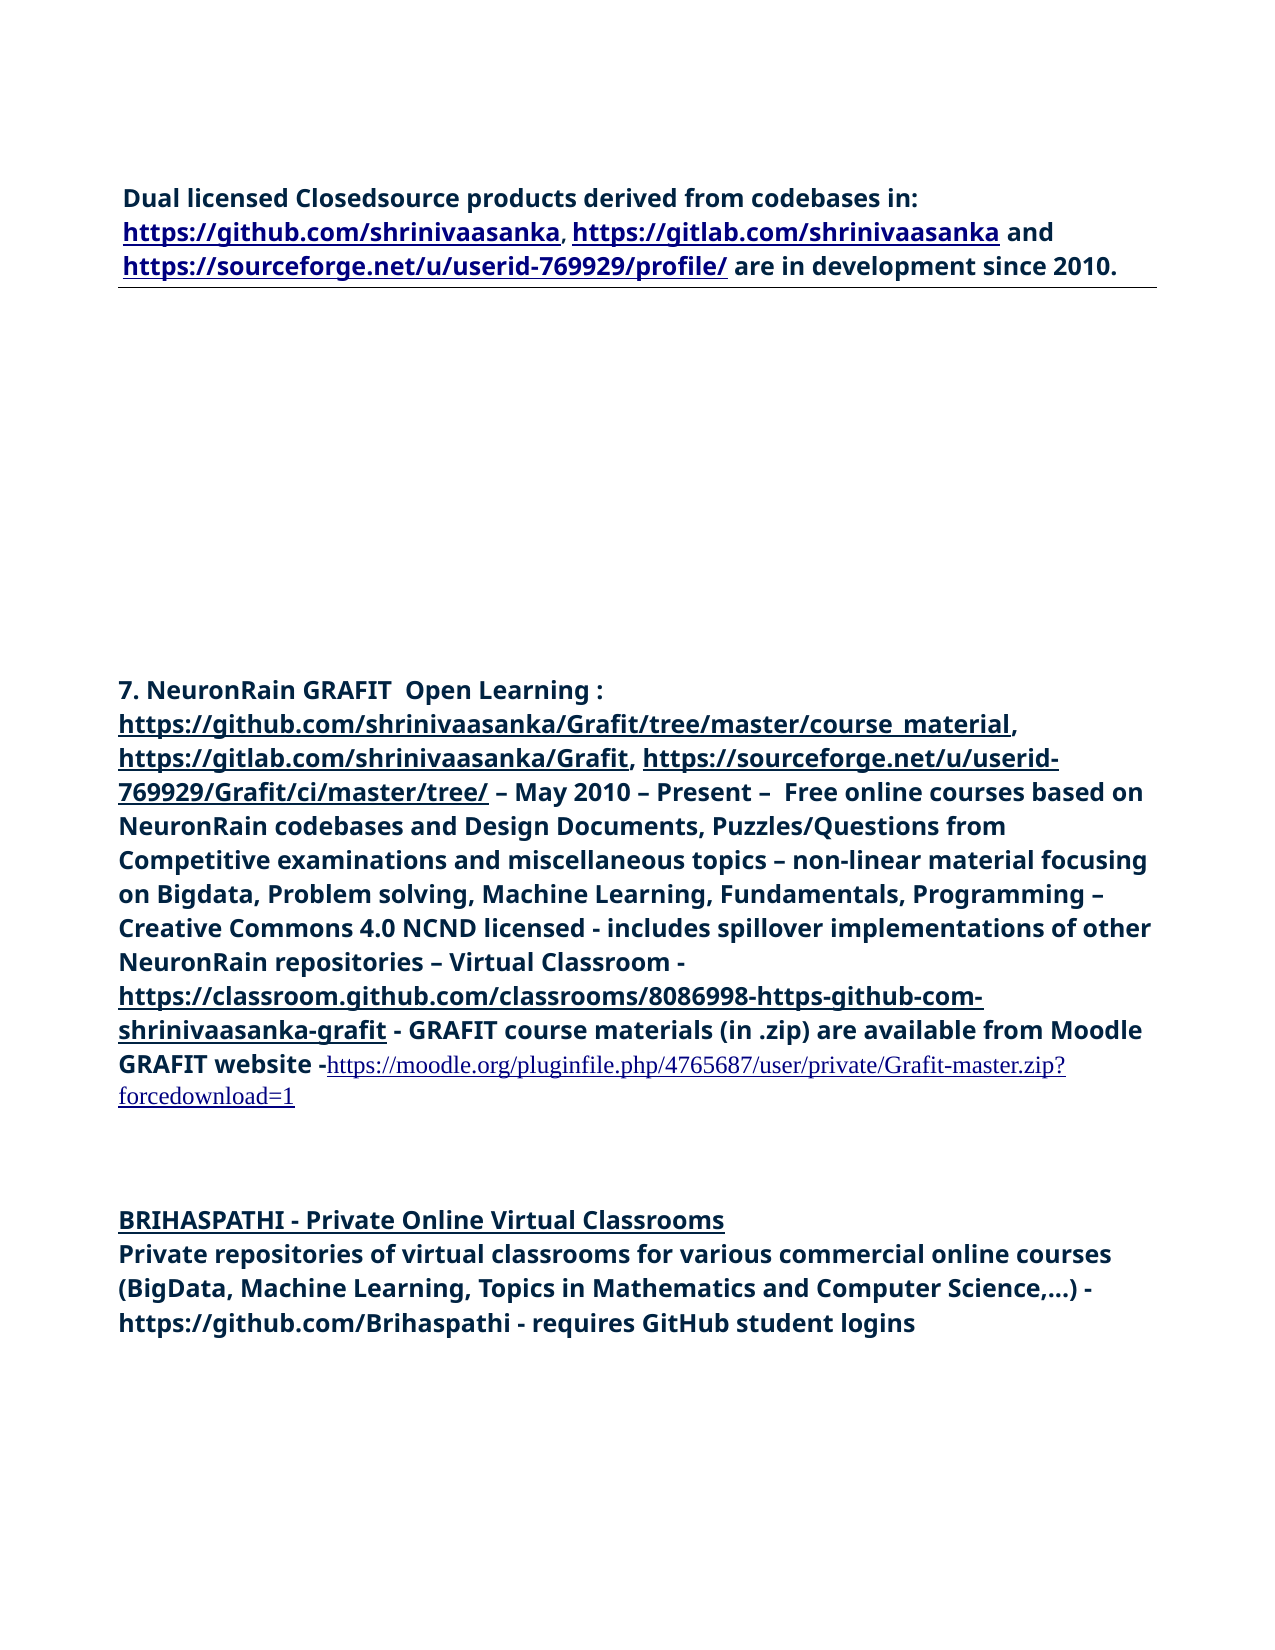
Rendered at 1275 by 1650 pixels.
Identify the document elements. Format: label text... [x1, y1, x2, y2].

text BRIHASPATHI - Private Online Virtual Classrooms [118, 1203, 1157, 1237]
text Private repositories of virtual classrooms for various commercial online courses (BigData, Machine Learning, Topics in Mathematics and Computer Science,...) - https://github.com/Brihaspathi - requires GitHub student logins [118, 1237, 1157, 1339]
text Dual licensed Closedsource products derived from codebases in: https://github.com/shrinivaasanka, https://gitlab.com/shrinivaasanka and https://sourceforge.net/u/userid-769929/profile/ are in development since 2010. [118, 176, 1157, 287]
text 7. NeuronRain GRAFIT Open Learning : https://github.com/shrinivaasanka/Grafit/tree/master/course_material, https://gitlab.com/shrinivaasanka/Grafit, https://sourceforge.net/u/userid-769929/Grafit/ci/master/tree/ – May 2010 – Present – Free online courses based on NeuronRain codebases and Design Documents, Puzzles/Questions from Competitive examinations and miscellaneous topics – non-linear material focusing on Bigdata, Problem solving, Machine Learning, Fundamentals, Programming – Creative Commons 4.0 NCND licensed - includes spillover implementations of other NeuronRain repositories – Virtual Classroom - https://classroom.github.com/classrooms/8086998-https-github-com-shrinivaasanka-grafit - GRAFIT course materials (in .zip) are available from Moodle GRAFIT website -https://moodle.org/pluginfile.php/4765687/user/private/Grafit-master.zip?forcedownload=1 [118, 672, 1157, 1110]
